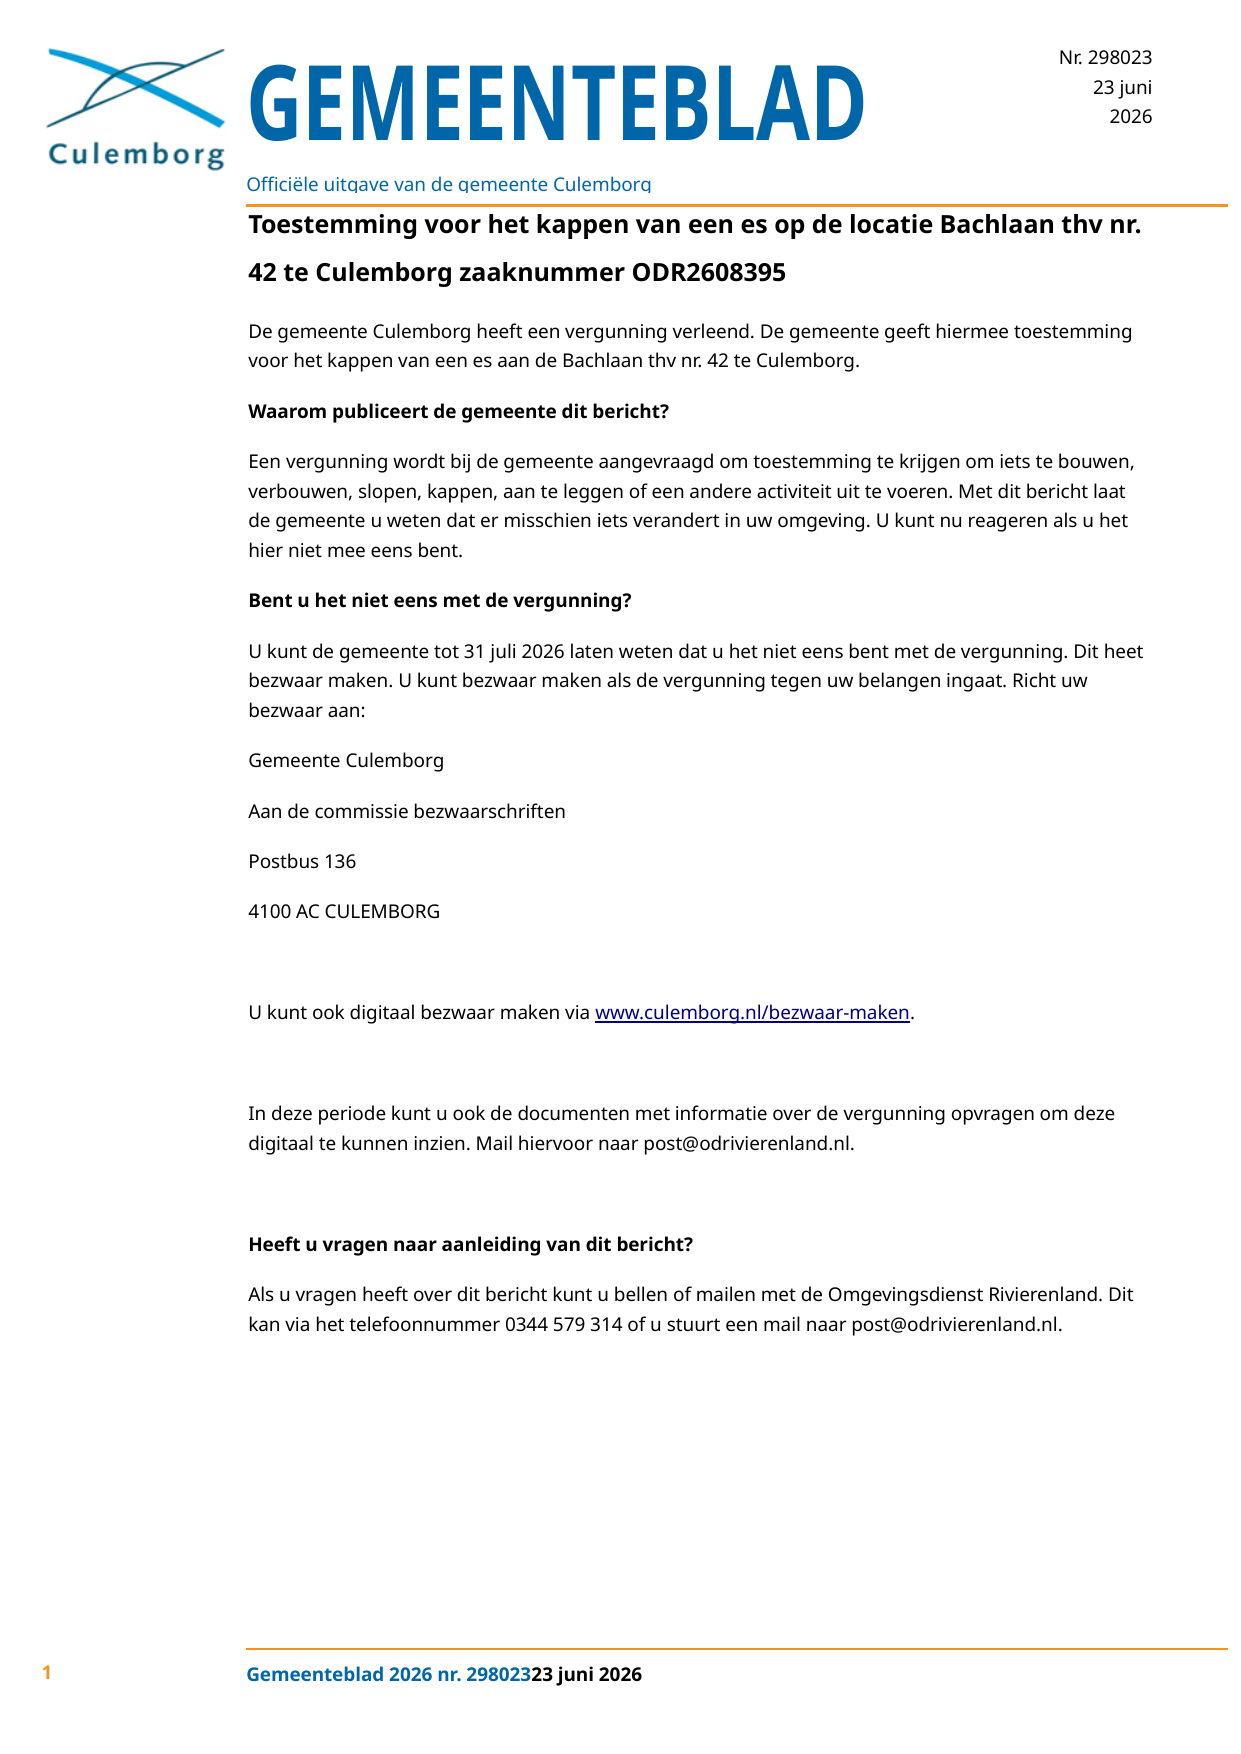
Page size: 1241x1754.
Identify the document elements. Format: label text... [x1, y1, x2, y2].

text U kunt ook digitaal bezwaar maken via www.culemborg.nl/bezwaar-maken. [248, 999, 1152, 1025]
text Aan de commissie bezwaarschriften [248, 798, 1152, 824]
text Postbus 136 [248, 848, 1152, 874]
text Als u vragen heeft over dit bericht kunt u bellen of mailen met de Omgevingsdienst Rivierenland. Dit kan via het telefoonnummer 0344 579 314 of u stuurt een mail naar post@odrivierenland.nl. [248, 1281, 1152, 1337]
text Heeft u vragen naar aanleiding van dit bericht? [248, 1231, 1152, 1257]
text De gemeente Culemborg heeft een vergunning verleend. De gemeente geeft hiermee toestemming voor het kappen van een es aan de Bachlaan thv nr. 42 te Culemborg. [248, 318, 1152, 373]
text 4100 AC CULEMBORG [248, 899, 1152, 924]
text In deze periode kunt u ook de documenten met informatie over de vergunning opvragen om deze digitaal te kunnen inzien. Mail hiervoor naar post@odrivierenland.nl. [248, 1100, 1152, 1156]
text Bent u het niet eens met de vergunning? [248, 587, 1152, 613]
text Gemeente Culemborg [248, 747, 1152, 773]
text Toestemming voor het kappen van een es op de locatie Bachlaan thv nr. 42 te Culemborg zaaknummer ODR2608395 [248, 207, 1152, 288]
text Waarom publiceert de gemeente dit bericht? [248, 398, 1152, 424]
text Een vergunning wordt bij de gemeente aangevraagd om toestemming te krijgen om iets te bouwen, verbouwen, slopen, kappen, aan te leggen of een andere activiteit uit te voeren. Met dit bericht laat de gemeente u weten dat er misschien iets verandert in uw omgeving. U kunt nu reageren als u het hier niet mee eens bent. [248, 448, 1152, 563]
picture [41, 47, 231, 172]
text U kunt de gemeente tot 31 juli 2026 laten weten dat u het niet eens bent met de vergunning. Dit heet bezwaar maken. U kunt bezwaar maken als de vergunning tegen uw belangen ingaat. Richt uw bezwaar aan: [248, 638, 1152, 723]
